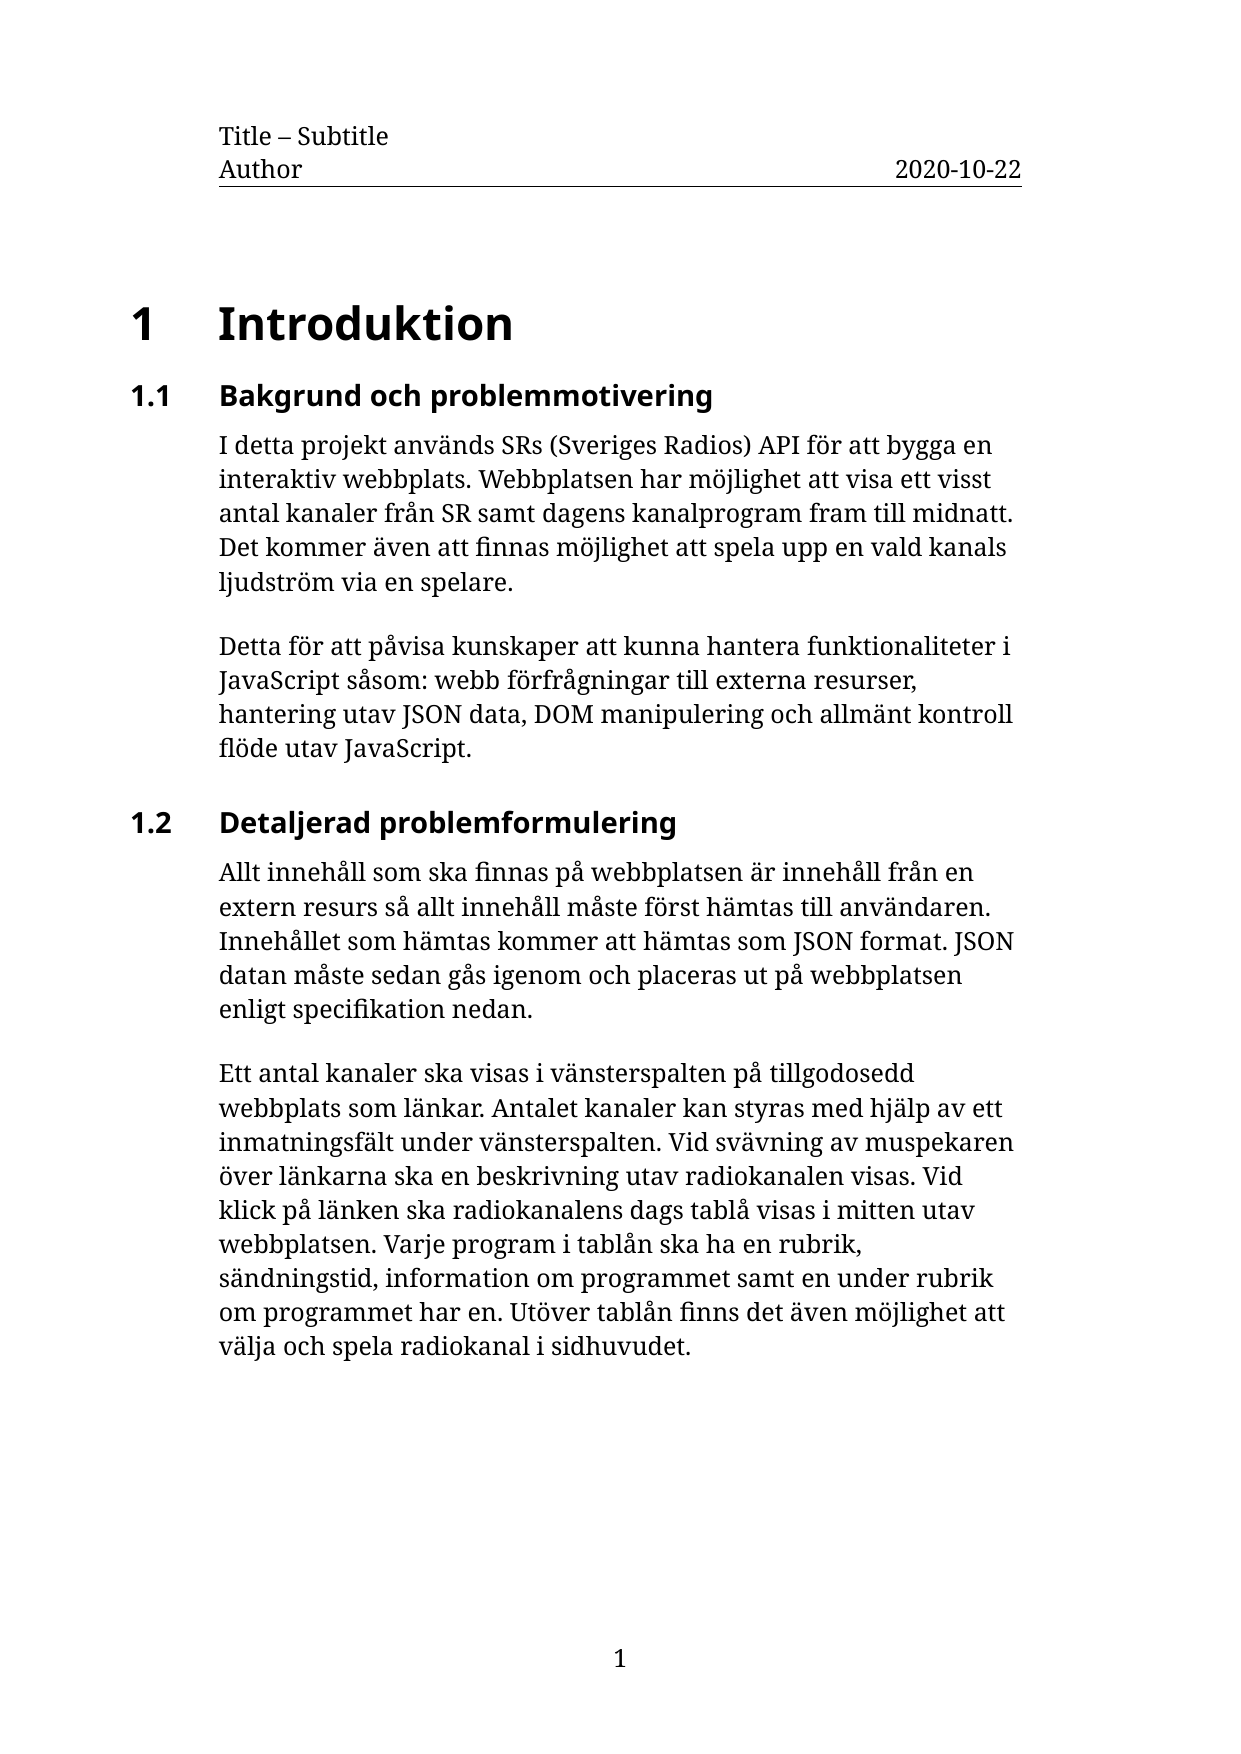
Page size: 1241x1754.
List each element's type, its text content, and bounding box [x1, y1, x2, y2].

text Detta för att påvisa kunskaper att kunna hantera funktionaliteter i JavaScript såsom: webb förfrågningar till externa resurser, hantering utav JSON data, DOM manipulering och allmänt kontroll flöde utav JavaScript. [218, 629, 1022, 765]
subtitle Bakgrund och problemmotivering [130, 375, 1022, 415]
text I detta projekt används SRs (Sveriges Radios) API för att bygga en interaktiv webbplats. Webbplatsen har möjlighet att visa ett visst antal kanaler från SR samt dagens kanalprogram fram till midnatt. Det kommer även att finnas möjlighet att spela upp en vald kanals ljudström via en spelare. [218, 428, 1022, 598]
text Allt innehåll som ska finnas på webbplatsen är innehåll från en extern resurs så allt innehåll måste först hämtas till användaren. Innehållet som hämtas kommer att hämtas som JSON format. JSON datan måste sedan gås igenom och placeras ut på webbplatsen enligt specifikation nedan. [218, 855, 1022, 1025]
subtitle Introduktion [130, 291, 1022, 353]
subtitle Detaljerad problemformulering [130, 802, 1022, 842]
text Ett antal kanaler ska visas i vänsterspalten på tillgodosedd webbplats som länkar. Antalet kanaler kan styras med hjälp av ett inmatningsfält under vänsterspalten. Vid svävning av muspekaren över länkarna ska en beskrivning utav radiokanalen visas. Vid klick på länken ska radiokanalens dags tablå visas i mitten utav webbplatsen. Varje program i tablån ska ha en rubrik, sändningstid, information om programmet samt en under rubrik om programmet har en. Utöver tablån finns det även möjlighet att välja och spela radiokanal i sidhuvudet. [218, 1056, 1022, 1363]
